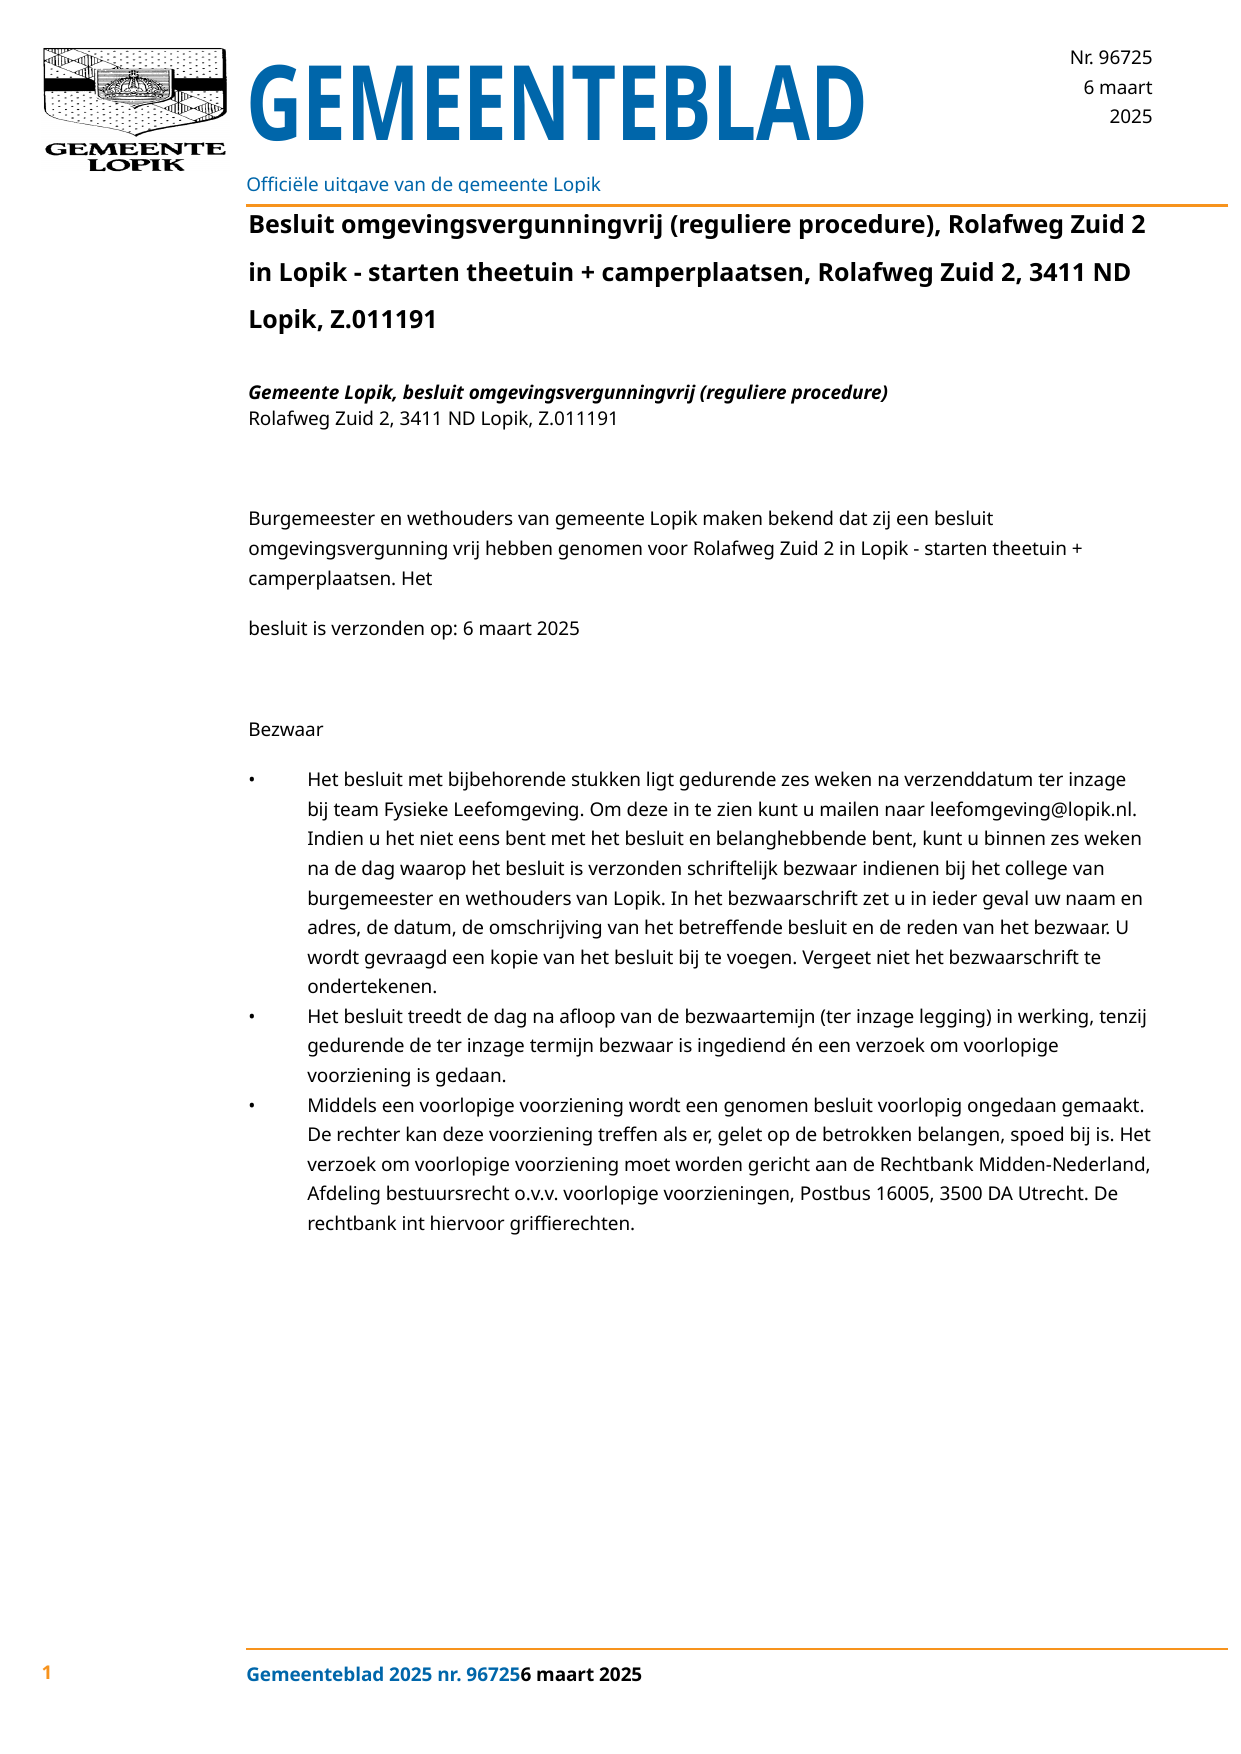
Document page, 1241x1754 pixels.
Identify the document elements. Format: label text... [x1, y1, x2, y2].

text Besluit omgevingsvergunningvrij (reguliere procedure), Rolafweg Zuid 2 in Lopik - starten theetuin + camperplaatsen, Rolafweg Zuid 2, 3411 ND Lopik, Z.011191 [248, 207, 1152, 336]
list Middels een voorlopige voorziening wordt een genomen besluit voorlopig ongedaan gemaakt. De rechter kan deze voorziening treffen als er, gelet op de betrokken belangen, spoed bij is. Het verzoek om voorlopige voorziening moet worden gericht aan de Rechtbank Midden-Nederland, Afdeling bestuursrecht o.v.v. voorlopige voorzieningen, Postbus 16005, 3500 DA Utrecht. De rechtbank int hiervoor griffierechten. [248, 1092, 1152, 1236]
text Bezwaar [248, 716, 1152, 742]
text Rolafweg Zuid 2, 3411 ND Lopik, Z.011191 [248, 405, 1152, 431]
picture [41, 47, 231, 172]
list Het besluit met bijbehorende stukken ligt gedurende zes weken na verzenddatum ter inzage bij team Fysieke Leefomgeving. Om deze in te zien kunt u mailen naar leefomgeving@lopik.nl. Indien u het niet eens bent met het besluit en belanghebbende bent, kunt u binnen zes weken na de dag waarop het besluit is verzonden schriftelijk bezwaar indienen bij het college van burgemeester en wethouders van Lopik. In het bezwaarschrift zet u in ieder geval uw naam en adres, de datum, de omschrijving van het betreffende besluit en de reden van het bezwaar. U wordt gevraagd een kopie van het besluit bij te voegen. Vergeet niet het bezwaarschrift te ondertekenen. [248, 766, 1152, 999]
text Gemeente Lopik, besluit omgevingsvergunningvrij (reguliere procedure) [248, 379, 1152, 405]
text Burgemeester en wethouders van gemeente Lopik maken bekend dat zij een besluit omgevingsvergunning vrij hebben genomen voor Rolafweg Zuid 2 in Lopik - starten theetuin + camperplaatsen. Het [248, 506, 1152, 591]
text besluit is verzonden op: 6 maart 2025 [248, 615, 1152, 641]
list Het besluit treedt de dag na afloop van de bezwaartemijn (ter inzage legging) in werking, tenzij gedurende de ter inzage termijn bezwaar is ingediend én een verzoek om voorlopige voorziening is gedaan. [248, 1003, 1152, 1088]
